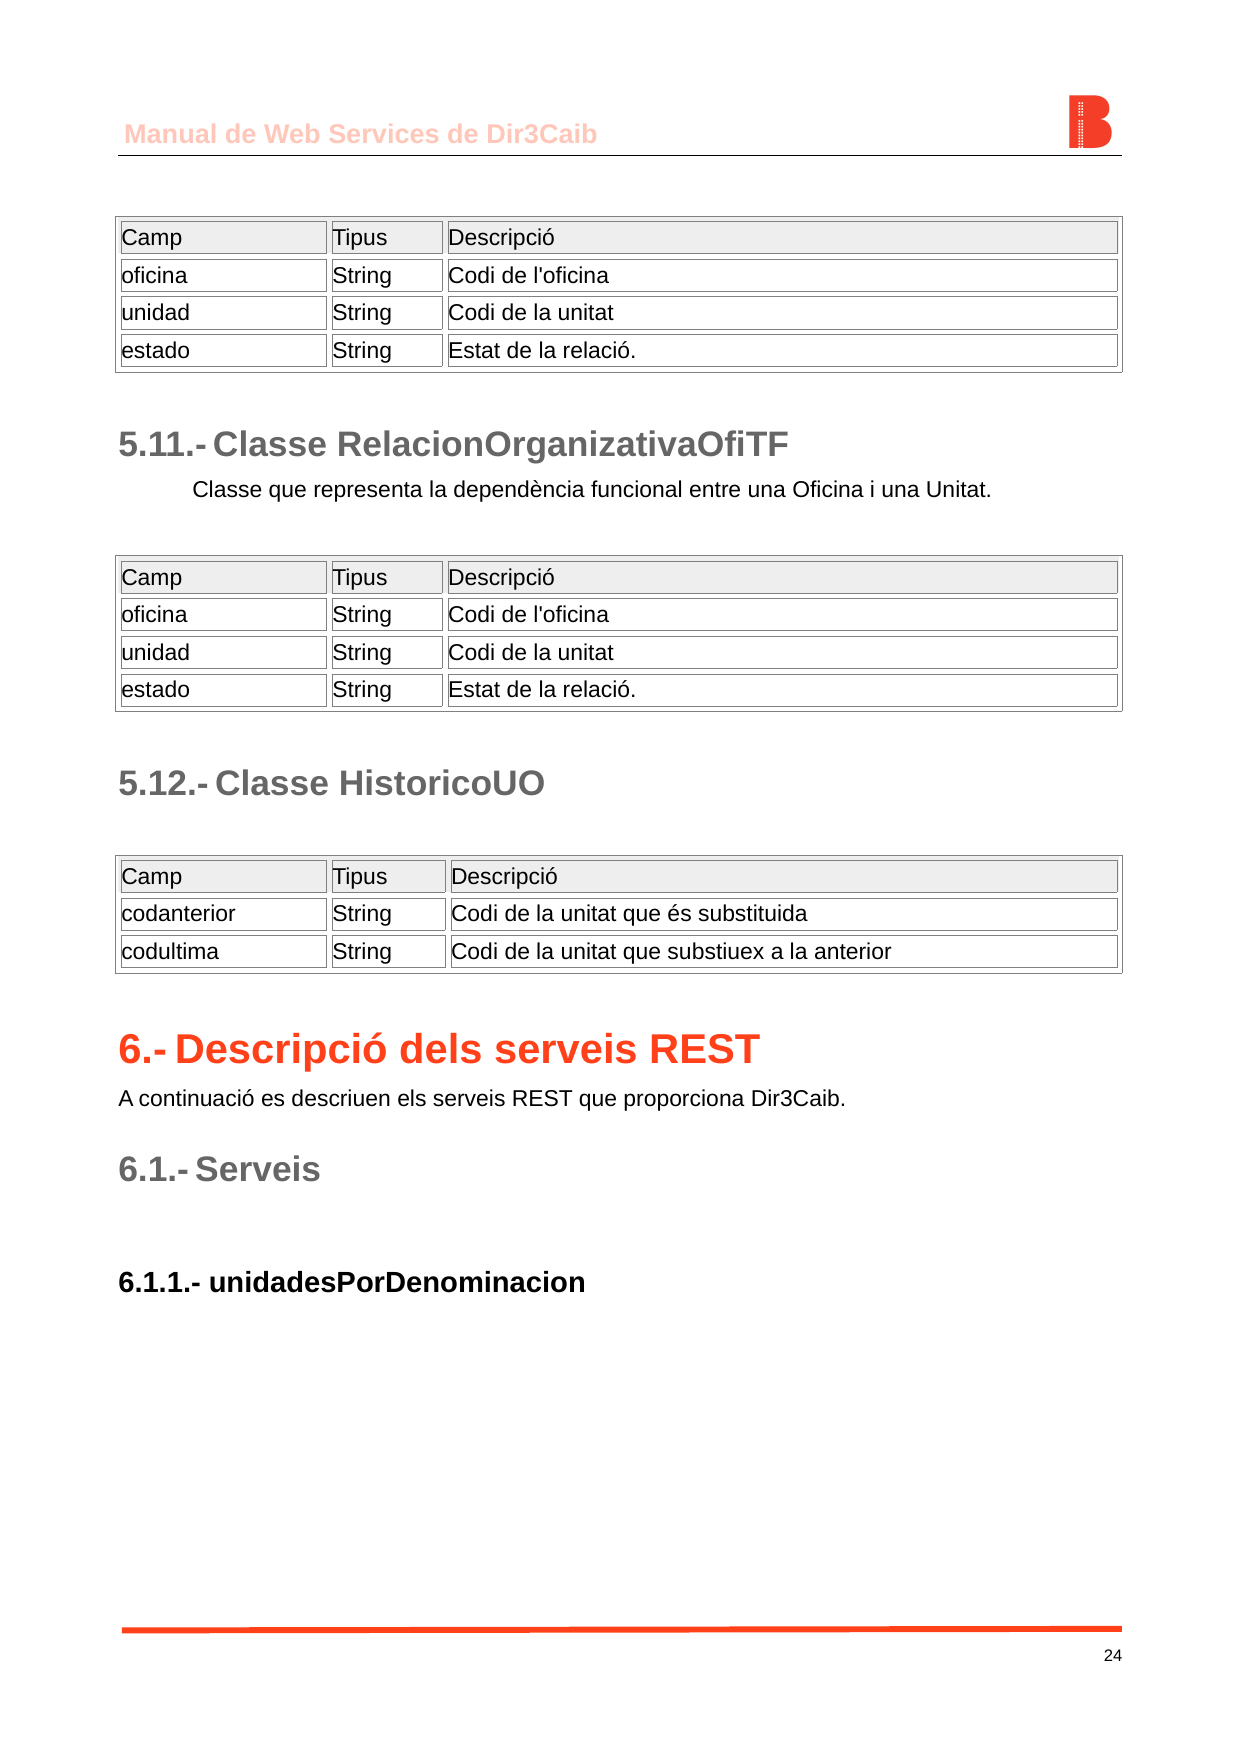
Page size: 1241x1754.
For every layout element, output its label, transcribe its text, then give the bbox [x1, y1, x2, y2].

table_cell Codi de l'oficina [445, 593, 1119, 630]
table_cell String [329, 593, 445, 630]
table_cell Estat de la relació. [445, 668, 1119, 706]
table_cell estado [118, 329, 329, 366]
table_cell String [329, 630, 445, 668]
table_cell codultima [118, 930, 329, 967]
subtitle unidadesPorDenominacion [118, 1265, 1122, 1299]
table_header Descripció [445, 217, 1119, 253]
table_header Tipus [329, 556, 445, 593]
table_header Camp [118, 217, 329, 253]
table_cell Codi de la unitat [445, 291, 1119, 328]
table_cell Estat de la relació. [445, 329, 1119, 366]
table_cell String [329, 253, 445, 291]
subtitle Serveis [118, 1148, 1122, 1189]
table_cell Codi de la unitat que és substituida [448, 892, 1119, 930]
table_header Camp [118, 856, 329, 892]
table_header Descripció [448, 856, 1119, 892]
table_cell codanterior [118, 892, 329, 930]
table_cell String [329, 668, 445, 706]
table_cell oficina [118, 593, 329, 630]
table_cell Codi de la unitat que substiuex a la anterior [448, 930, 1119, 967]
text Classe que representa la dependència funcional entre una Oficina i una Unitat. [118, 476, 1122, 502]
table_cell oficina [118, 253, 329, 291]
picture [1063, 94, 1117, 150]
table_cell unidad [118, 630, 329, 668]
subtitle Classe HistoricoUO [118, 762, 1122, 803]
table_cell Codi de la unitat [445, 630, 1119, 668]
table_header Camp [118, 556, 329, 593]
table_cell Codi de l'oficina [445, 253, 1119, 291]
table_cell String [329, 892, 448, 930]
table_header Tipus [329, 856, 448, 892]
table_cell String [329, 329, 445, 366]
table_cell String [329, 291, 445, 328]
text A continuació es descriuen els serveis REST que proporciona Dir3Caib. [118, 1084, 1122, 1111]
table_header Tipus [329, 217, 445, 253]
table_cell unidad [118, 291, 329, 328]
subtitle Descripció dels serveis REST [118, 1024, 1122, 1072]
subtitle Classe RelacionOrganizativaOfiTF [118, 423, 1122, 464]
table_cell String [329, 930, 448, 967]
table_cell estado [118, 668, 329, 706]
table_header Descripció [445, 556, 1119, 593]
